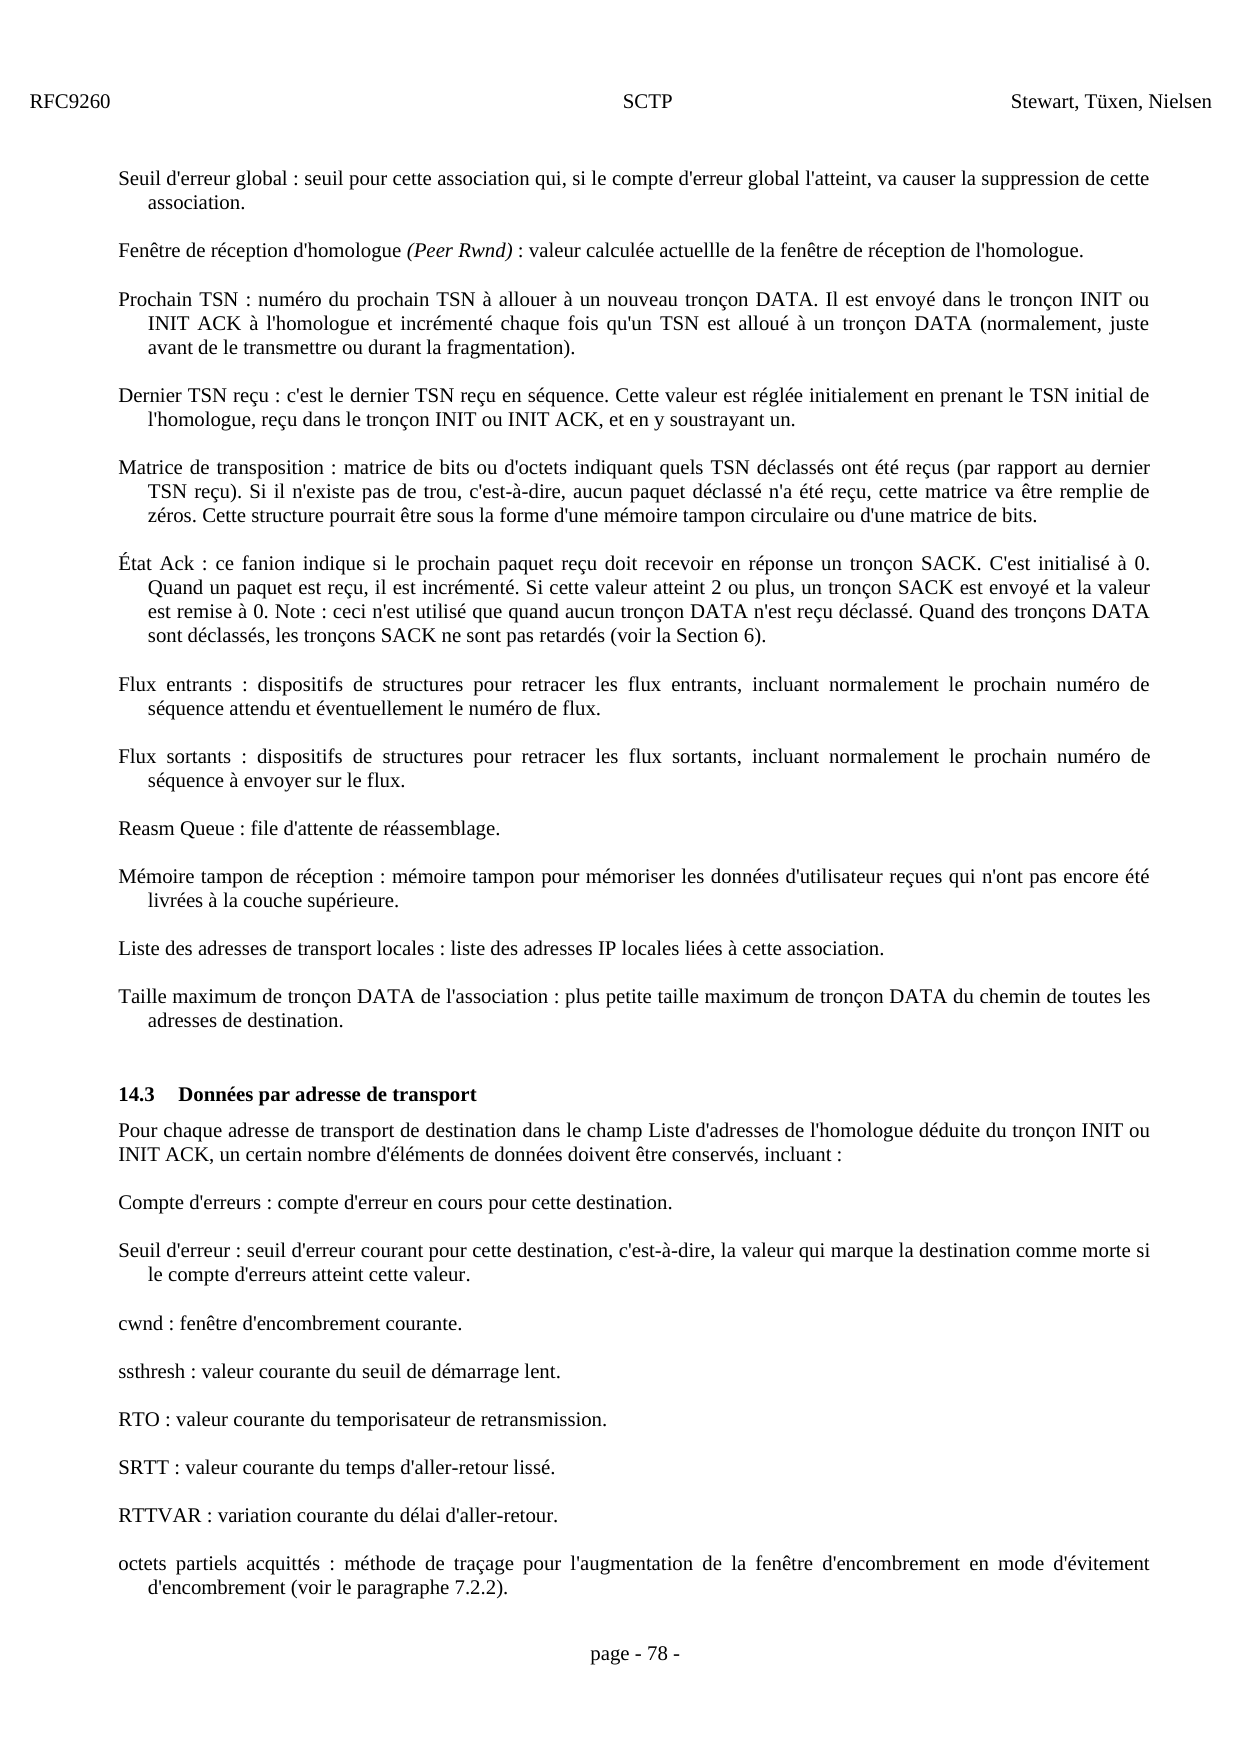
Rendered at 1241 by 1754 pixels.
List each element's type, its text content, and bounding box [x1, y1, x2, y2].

text RTO : valeur courante du temporisateur de retransmission. [118, 1407, 1152, 1431]
text Liste des adresses de transport locales : liste des adresses IP locales liées à cette association. [118, 936, 1152, 960]
text Compte d'erreurs : compte d'erreur en cours pour cette destination. [118, 1190, 1152, 1214]
text Mémoire tampon de réception : mémoire tampon pour mémoriser les données d'utilisateur reçues qui n'ont pas encore été livrées à la couche supérieure. [118, 864, 1152, 912]
text État Ack : ce fanion indique si le prochain paquet reçu doit recevoir en réponse un tronçon SACK. C'est initialisé à 0. Quand un paquet est reçu, il est incrémenté. Si cette valeur atteint 2 ou plus, un tronçon SACK est envoyé et la valeur est remise à 0. Note : ceci n'est utilisé que quand aucun tronçon DATA n'est reçu déclassé. Quand des tronçons DATA sont déclassés, les tronçons SACK ne sont pas retardés (voir la Section 6). [118, 551, 1152, 647]
text Flux entrants : dispositifs de structures pour retracer les flux entrants, incluant normalement le prochain numéro de séquence attendu et éventuellement le numéro de flux. [118, 671, 1152, 719]
text Pour chaque adresse de transport de destination dans le champ Liste d'adresses de l'homologue déduite du tronçon INIT ou INIT ACK, un certain nombre d'éléments de données doivent être conservés, incluant : [118, 1118, 1152, 1166]
text cwnd : fenêtre d'encombrement courante. [118, 1311, 1152, 1334]
text SRTT : valeur courante du temps d'aller-retour lissé. [118, 1455, 1152, 1479]
text octets partiels acquittés : méthode de traçage pour l'augmentation de la fenêtre d'encombrement en mode d'évitement d'encombrement (voir le paragraphe 7.2.2). [118, 1551, 1152, 1599]
text Seuil d'erreur : seuil d'erreur courant pour cette destination, c'est-à-dire, la valeur qui marque la destination comme morte si le compte d'erreurs atteint cette valeur. [118, 1238, 1152, 1286]
text RTTVAR : variation courante du délai d'aller-retour. [118, 1503, 1152, 1527]
text Flux sortants : dispositifs de structures pour retracer les flux sortants, incluant normalement le prochain numéro de séquence à envoyer sur le flux. [118, 744, 1152, 792]
text Taille maximum de tronçon DATA de l'association : plus petite taille maximum de tronçon DATA du chemin de toutes les adresses de destination. [118, 984, 1152, 1032]
text Matrice de transposition : matrice de bits ou d'octets indiquant quels TSN déclassés ont été reçus (par rapport au dernier TSN reçu). Si il n'existe pas de trou, c'est-à-dire, aucun paquet déclassé n'a été reçu, cette matrice va être remplie de zéros. Cette structure pourrait être sous la forme d'une mémoire tampon circulaire ou d'une matrice de bits. [118, 455, 1152, 527]
subtitle 14.3 Données par adresse de transport [118, 1081, 1152, 1106]
text ssthresh : valeur courante du seuil de démarrage lent. [118, 1359, 1152, 1383]
text Dernier TSN reçu : c'est le dernier TSN reçu en séquence. Cette valeur est réglée initialement en prenant le TSN initial de l'homologue, reçu dans le tronçon INIT ou INIT ACK, et en y soustrayant un. [118, 383, 1152, 431]
text Reasm Queue : file d'attente de réassemblage. [118, 816, 1152, 840]
text Fenêtre de réception d'homologue (Peer Rwnd) : valeur calculée actuellle de la fenêtre de réception de l'homologue. [118, 238, 1152, 262]
text Prochain TSN : numéro du prochain TSN à allouer à un nouveau tronçon DATA. Il est envoyé dans le tronçon INIT ou INIT ACK à l'homologue et incrémenté chaque fois qu'un TSN est alloué à un tronçon DATA (normalement, juste avant de le transmettre ou durant la fragmentation). [118, 286, 1152, 359]
text Seuil d'erreur global : seuil pour cette association qui, si le compte d'erreur global l'atteint, va causer la suppression de cette association. [118, 166, 1152, 214]
